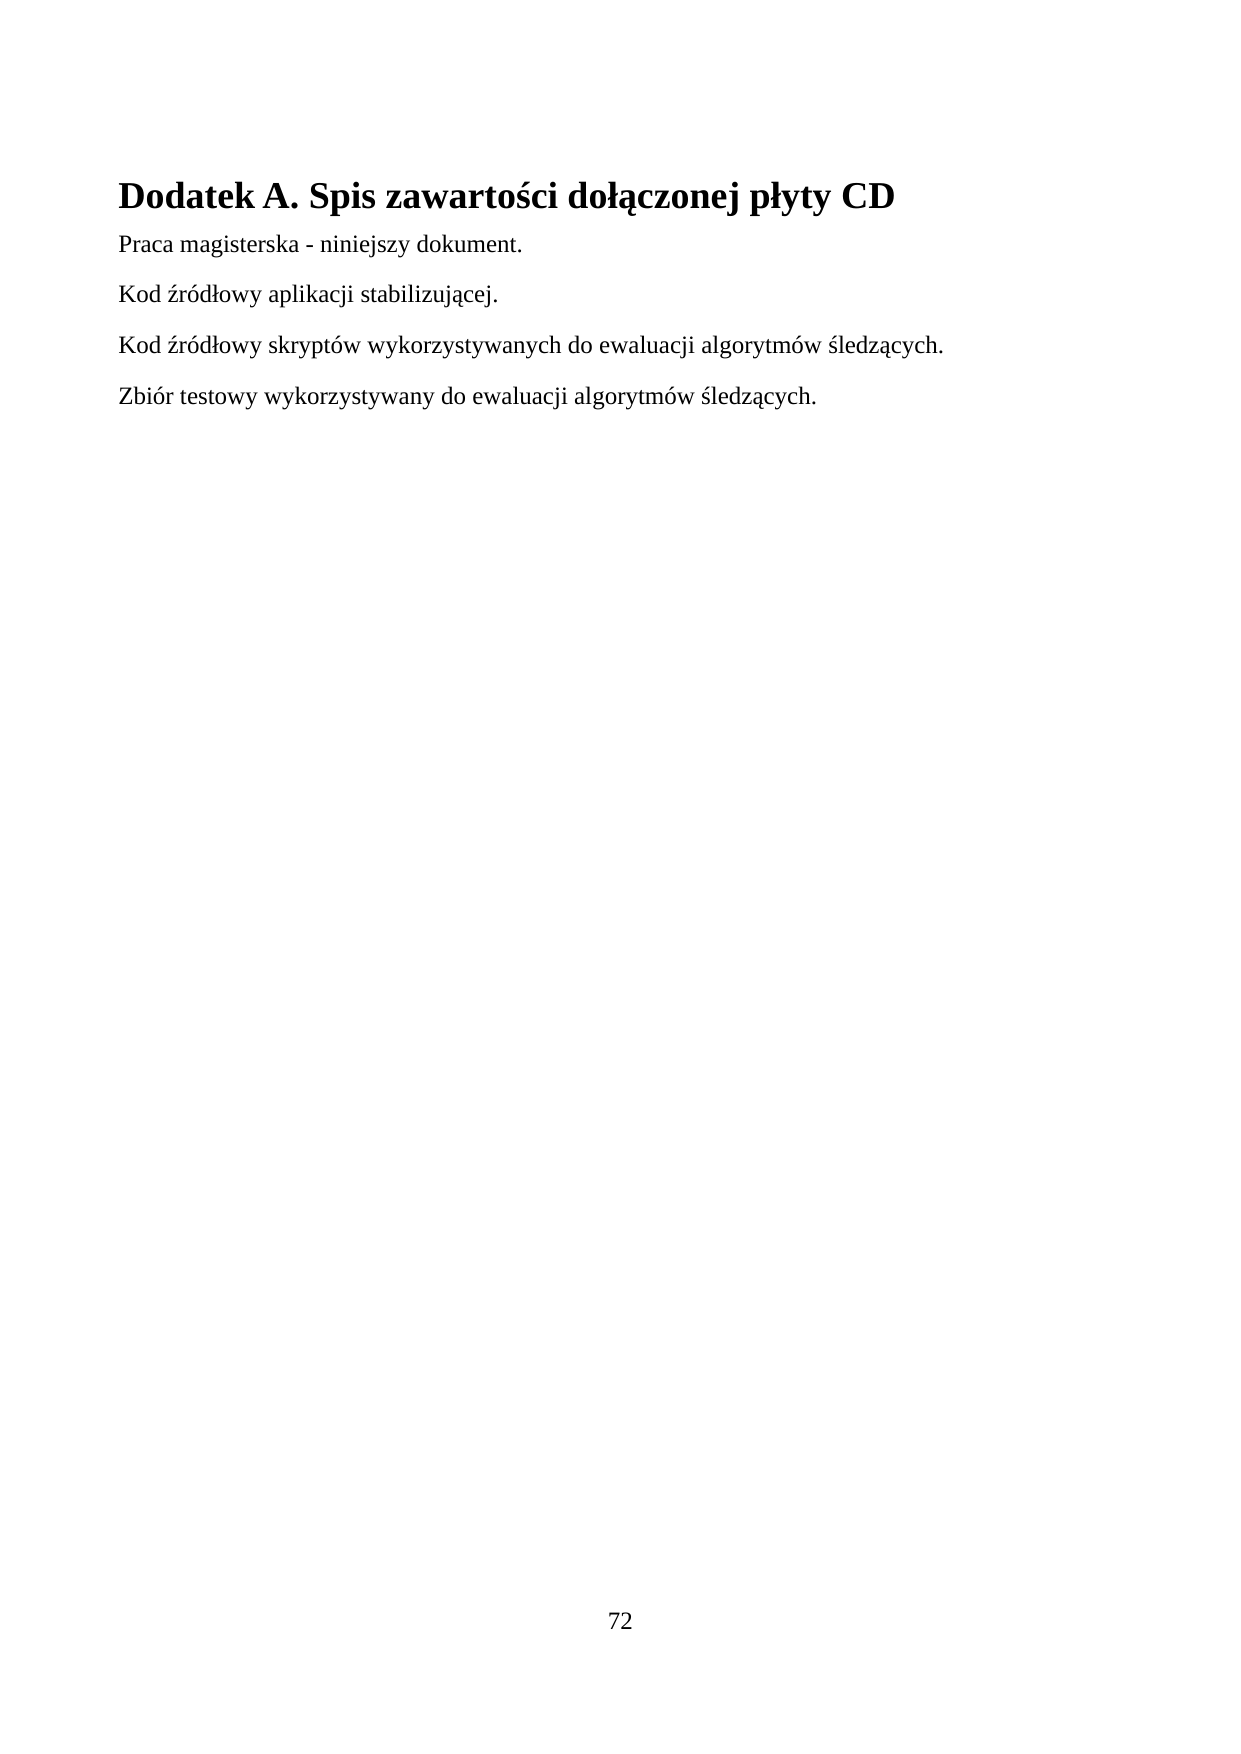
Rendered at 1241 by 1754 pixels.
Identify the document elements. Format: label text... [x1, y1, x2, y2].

text Kod źródłowy skryptów wykorzystywanych do ewaluacji algorytmów śledzących. [118, 330, 1122, 359]
text Praca magisterska - niniejszy dokument. [118, 229, 1122, 257]
text Kod źródłowy aplikacji stabilizującej. [118, 279, 1122, 308]
text Zbiór testowy wykorzystywany do ewaluacji algorytmów śledzących. [118, 381, 1122, 410]
subtitle Dodatek A. Spis zawartości dołączonej płyty CD [118, 173, 1122, 216]
